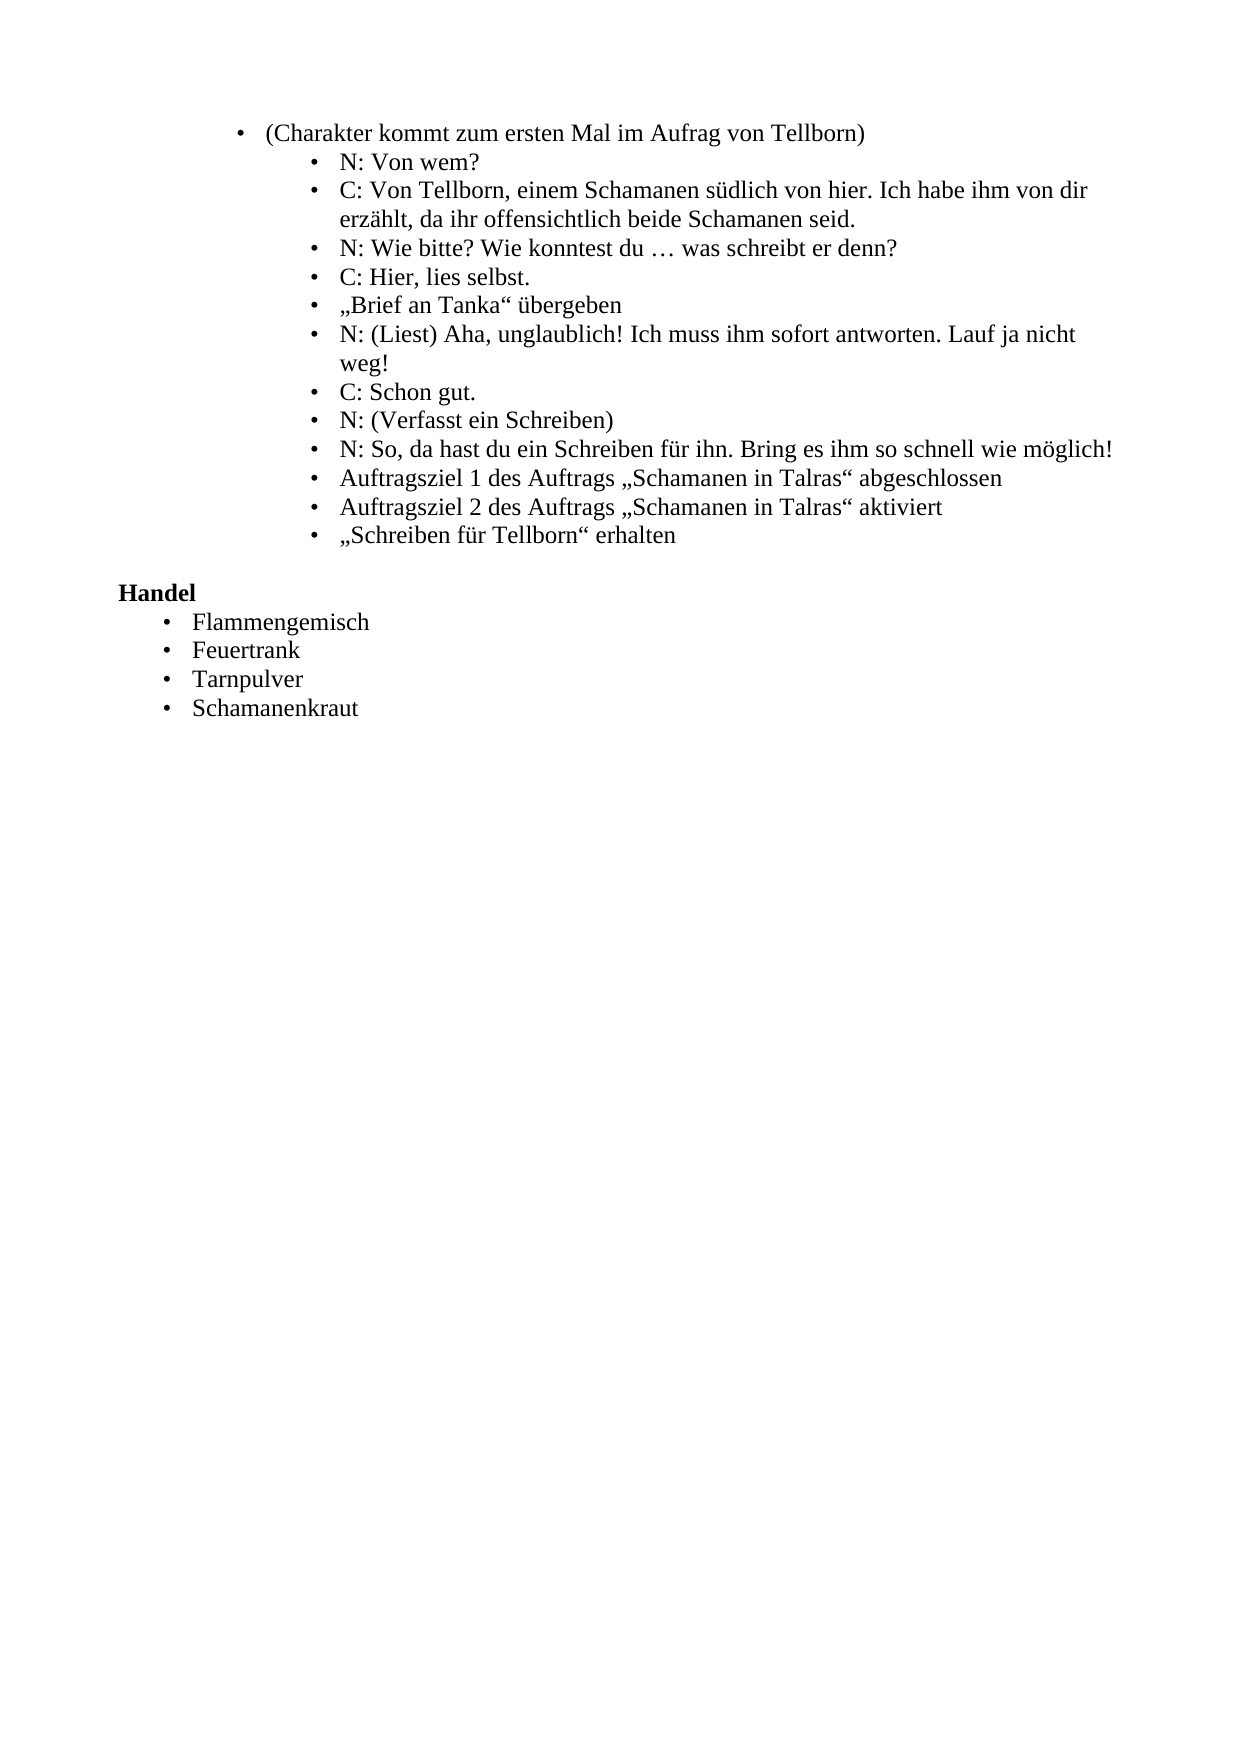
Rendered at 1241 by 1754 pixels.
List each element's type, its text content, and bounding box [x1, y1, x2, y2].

list Feuertrank [162, 636, 1122, 664]
list „Brief an Tanka“ übergeben [310, 291, 1122, 319]
list Auftragsziel 2 des Auftrags „Schamanen in Talras“ aktiviert [310, 492, 1122, 521]
list Schamanenkraut [162, 693, 1122, 722]
list N: (Liest) Aha, unglaublich! Ich muss ihm sofort antworten. Lauf ja nicht weg! [310, 319, 1122, 377]
list C: Von Tellborn, einem Schamanen südlich von hier. Ich habe ihm von dir erzählt, da ihr offensichtlich beide Schamanen seid. [310, 176, 1122, 233]
list Auftragsziel 1 des Auftrags „Schamanen in Talras“ abgeschlossen [310, 463, 1122, 492]
list Flammengemisch [162, 607, 1122, 636]
list N: Von wem? [310, 147, 1122, 176]
list C: Hier, lies selbst. [310, 262, 1122, 291]
list N: So, da hast du ein Schreiben für ihn. Bring es ihm so schnell wie möglich! [310, 434, 1122, 463]
list „Schreiben für Tellborn“ erhalten [310, 521, 1122, 549]
list C: Schon gut. [310, 377, 1122, 406]
list N: (Verfasst ein Schreiben) [310, 406, 1122, 434]
list N: Wie bitte? Wie konntest du … was schreibt er denn? [310, 233, 1122, 262]
list Tarnpulver [162, 664, 1122, 693]
list (Charakter kommt zum ersten Mal im Aufrag von Tellborn) [236, 118, 1122, 147]
text Handel [118, 578, 1122, 607]
